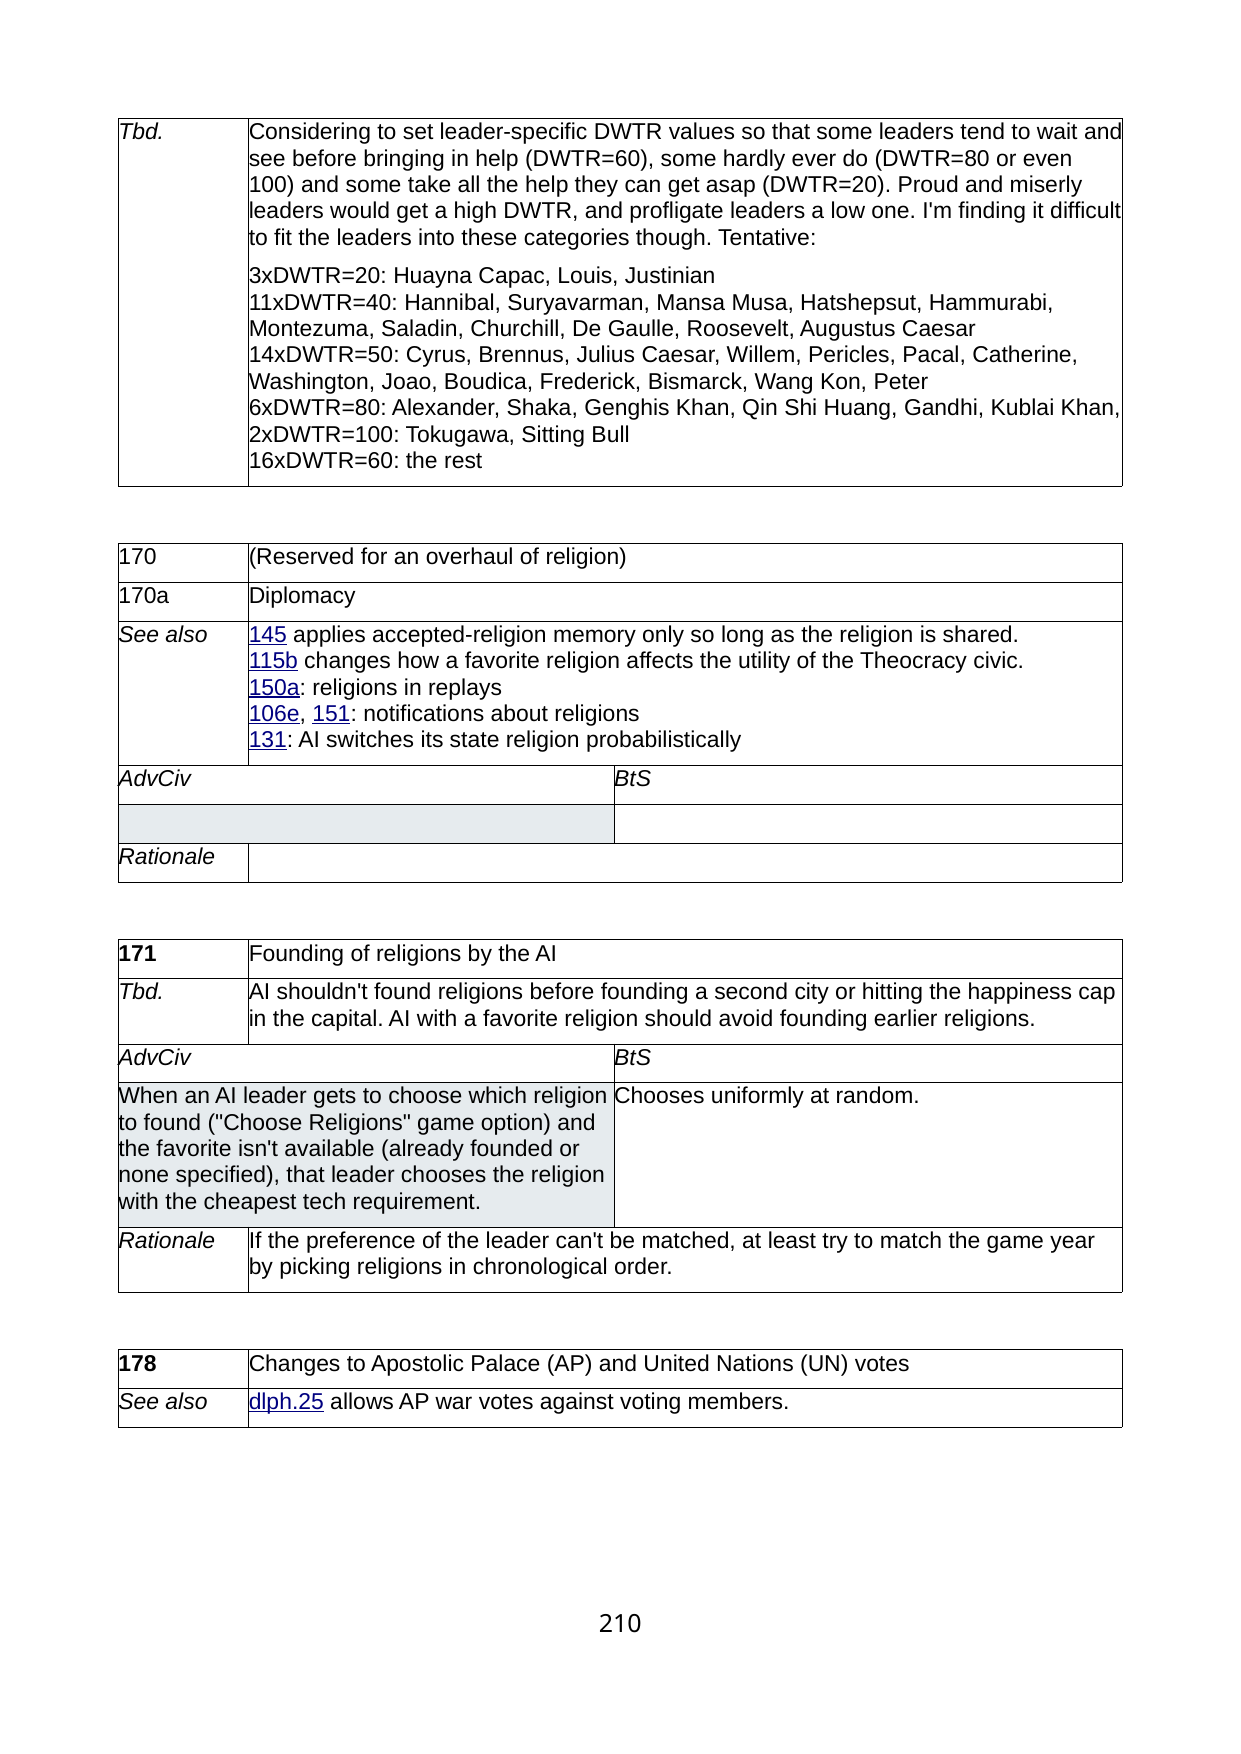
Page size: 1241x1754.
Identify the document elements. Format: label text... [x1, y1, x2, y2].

table_cell dlph.25 allows AP war votes against voting members. [249, 1389, 1122, 1427]
table_cell AdvCiv [119, 766, 614, 804]
table_header 171 [119, 940, 248, 978]
table_cell AdvCiv [119, 1045, 614, 1082]
table_cell BtS [615, 1045, 1122, 1082]
table_cell BtS [615, 766, 1122, 804]
table_cell 145 applies accepted-religion memory only so long as the religion is shared. 115b changes how a favorite religion affects the utility of the Theocracy civic. 150a: religions in replays 106e, 151: notifications about religions 131: AI switches its state religion probabilistically [249, 622, 1122, 765]
table_cell [615, 805, 1122, 843]
table_cell [249, 844, 1122, 882]
table_cell Tbd. [119, 979, 248, 1043]
table_cell If the preference of the leader can't be matched, at least try to match the game year by picking religions in chronological order. [249, 1228, 1122, 1292]
table_header 170 [119, 544, 248, 582]
table_cell 170a [119, 583, 248, 621]
table_cell Rationale [119, 1228, 248, 1292]
table_cell When an AI leader gets to choose which religion to found ("Choose Religions" game option) and the favorite isn't available (already founded or none specified), that leader chooses the religion with the cheapest tech requirement. [119, 1083, 614, 1227]
table_header Founding of religions by the AI [249, 940, 1122, 978]
table_cell [119, 805, 614, 843]
table_cell Tbd. [119, 119, 248, 486]
table_cell See also [119, 1389, 248, 1427]
table_cell Rationale [119, 844, 248, 882]
table_header 178 [119, 1350, 248, 1388]
table_header (Reserved for an overhaul of religion) [249, 544, 1122, 582]
table_cell See also [119, 622, 248, 765]
table_header Changes to Apostolic Palace (AP) and United Nations (UN) votes [249, 1350, 1122, 1388]
table_cell Diplomacy [249, 583, 1122, 621]
table_cell Chooses uniformly at random. [615, 1083, 1122, 1227]
table_cell AI shouldn't found religions before founding a second city or hitting the happiness cap in the capital. AI with a favorite religion should avoid founding earlier religions. [249, 979, 1122, 1043]
table_cell Considering to set leader-specific DWTR values so that some leaders tend to wait and see before bringing in help (DWTR=60), some hardly ever do (DWTR=80 or even 100) and some take all the help they can get asap (DWTR=20). Proud and miserly leaders would get a high DWTR, and profligate leaders a low one. I'm finding it difficult to fit the leaders into these categories though. Tentative: 3xDWTR=20: Huayna Capac, Louis, Justinian 11xDWTR=40: Hannibal, Suryavarman, Mansa Musa, Hatshepsut, Hammurabi, Montezuma, Saladin, Churchill, De Gaulle, Roosevelt, Augustus Caesar 14xDWTR=50: Cyrus, Brennus, Julius Caesar, Willem, Pericles, Pacal, Catherine, Washington, Joao, Boudica, Frederick, Bismarck, Wang Kon, Peter 6xDWTR=80: Alexander, Shaka, Genghis Khan, Qin Shi Huang, Gandhi, Kublai Khan, 2xDWTR=100: Tokugawa, Sitting Bull 16xDWTR=60: the rest [249, 119, 1122, 486]
